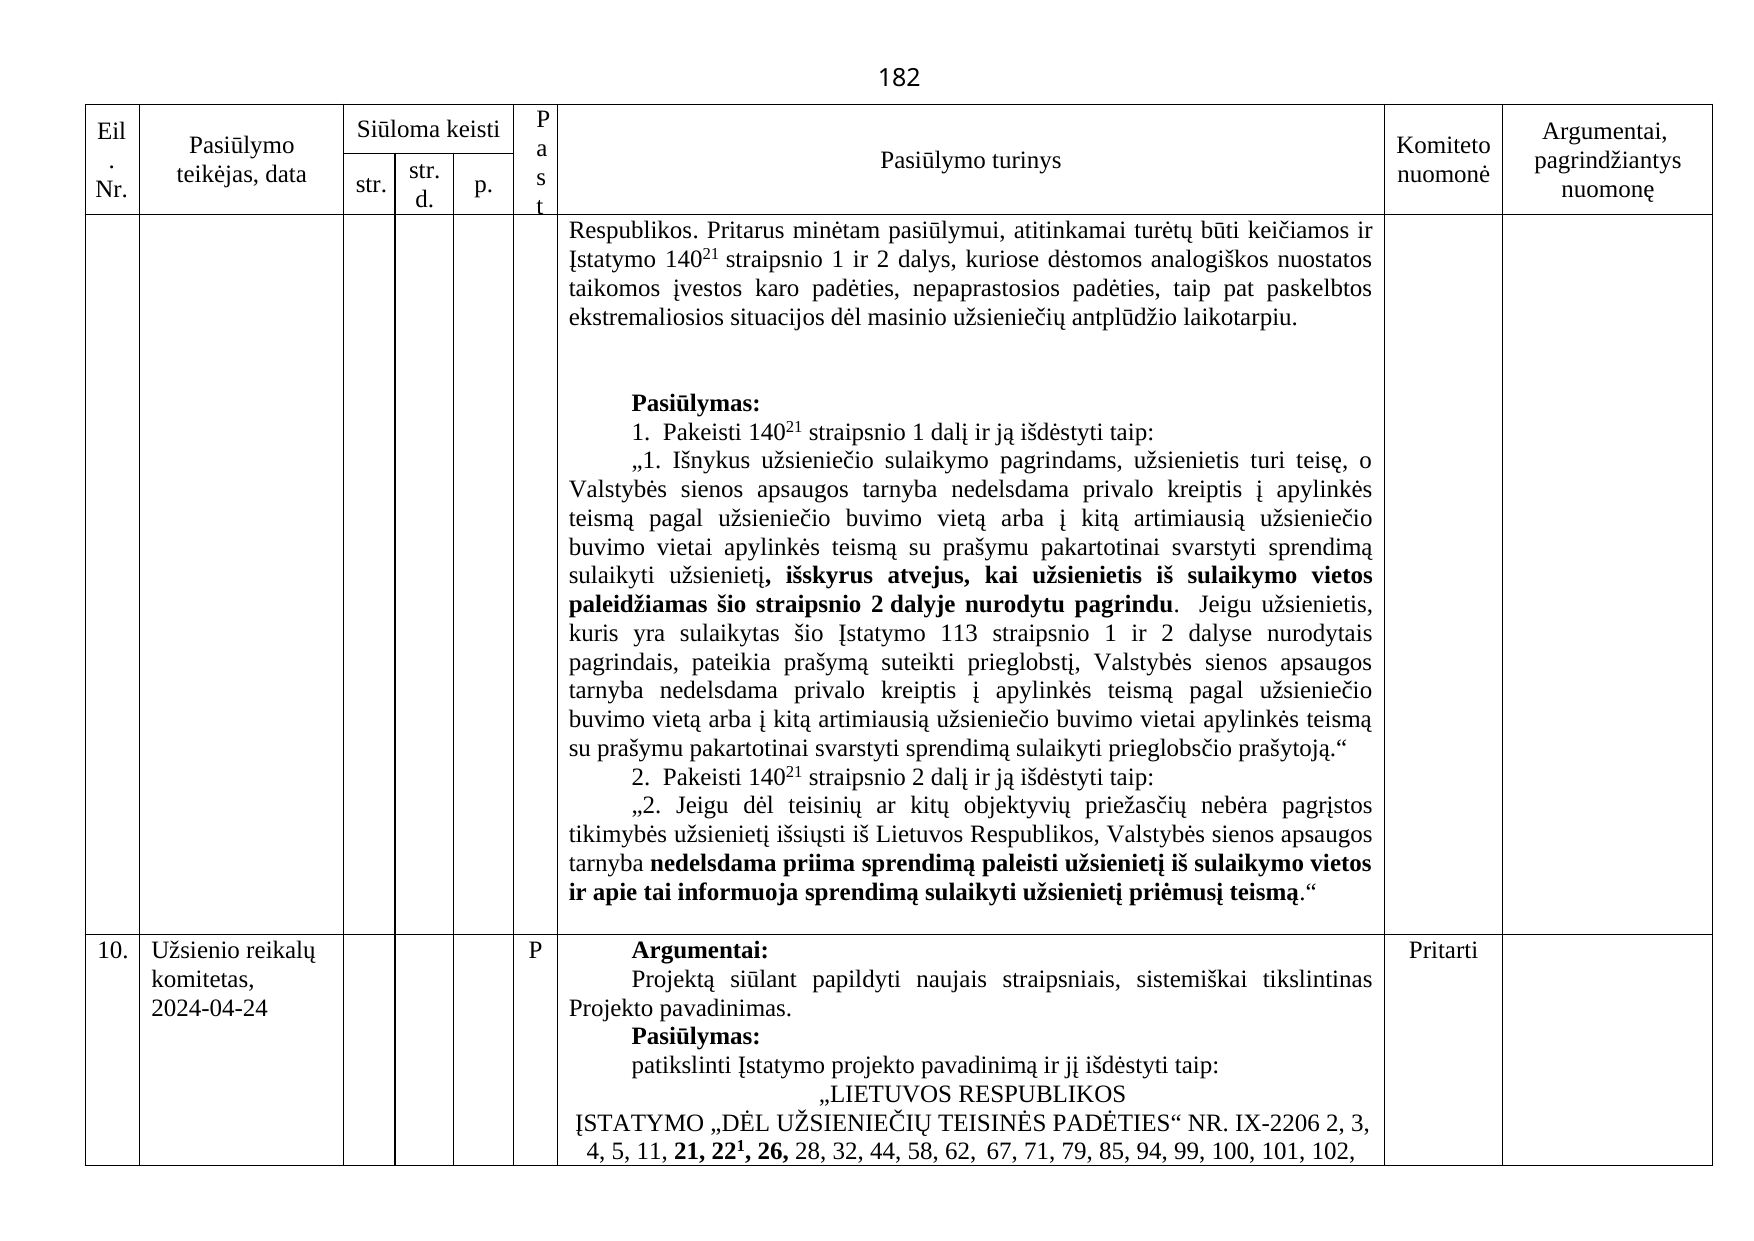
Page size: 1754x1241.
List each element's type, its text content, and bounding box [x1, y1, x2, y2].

table_cell [396, 935, 453, 1165]
table_cell p. [454, 154, 513, 214]
table_cell [454, 215, 513, 934]
table_cell [454, 935, 513, 1165]
table_cell [1385, 215, 1502, 934]
table_cell [344, 935, 394, 1165]
table_cell [396, 215, 453, 934]
table_header Pasiūlymo teikėjas, data [140, 105, 343, 214]
table_header Komiteto nuomonė [1385, 105, 1502, 214]
table_cell [514, 215, 557, 934]
table_cell [1503, 215, 1712, 934]
table_header Eil. Nr. [86, 105, 139, 214]
table_cell 10. [86, 935, 139, 1165]
table_cell P [514, 935, 557, 1165]
table_header Argumentai, pagrindžiantys nuomonę [1503, 105, 1712, 214]
table_cell [1503, 935, 1712, 1165]
table_cell [140, 215, 343, 934]
table_cell str. d. [396, 154, 453, 214]
table_cell Pritarti [1385, 935, 1502, 1165]
table_header Pastabos [514, 105, 557, 214]
table_cell Užsienio reikalų komitetas, 2024-04-24 [140, 935, 343, 1165]
table_cell [86, 215, 139, 934]
table_header Siūloma keisti [344, 105, 513, 153]
table_header Pasiūlymo turinys [558, 105, 1384, 214]
table_cell Respublikos. Pritarus minėtam pasiūlymui, atitinkamai turėtų būti keičiamos ir Įstatymo 14021 straipsnio 1 ir 2 dalys, kuriose dėstomos analogiškos nuostatos taikomos įvestos karo padėties, nepaprastosios padėties, taip pat paskelbtos ekstremaliosios situacijos dėl masinio užsieniečių antplūdžio laikotarpiu. Pasiūlymas: 1. Pakeisti 14021 straipsnio 1 dalį ir ją išdėstyti taip: „1. Išnykus užsieniečio sulaikymo pagrindams, užsienietis turi teisę, o Valstybės sienos apsaugos tarnyba nedelsdama privalo kreiptis į apylinkės teismą pagal užsieniečio buvimo vietą arba į kitą artimiausią užsieniečio buvimo vietai apylinkės teismą su prašymu pakartotinai svarstyti sprendimą sulaikyti užsienietį, išskyrus atvejus, kai užsienietis iš sulaikymo vietos paleidžiamas šio straipsnio 2 dalyje nurodytu pagrindu. Jeigu užsienietis, kuris yra sulaikytas šio Įstatymo 113 straipsnio 1 ir 2 dalyse nurodytais pagrindais, pateikia prašymą suteikti prieglobstį, Valstybės sienos apsaugos tarnyba nedelsdama privalo kreiptis į apylinkės teismą pagal užsieniečio buvimo vietą arba į kitą artimiausią užsieniečio buvimo vietai apylinkės teismą su prašymu pakartotinai svarstyti sprendimą sulaikyti prieglobsčio prašytoją.“ 2. Pakeisti 14021 straipsnio 2 dalį ir ją išdėstyti taip: „2. Jeigu dėl teisinių ar kitų objektyvių priežasčių nebėra pagrįstos tikimybės užsienietį išsiųsti iš Lietuvos Respublikos, Valstybės sienos apsaugos tarnyba nedelsdama priima sprendimą paleisti užsienietį iš sulaikymo vietos ir apie tai informuoja sprendimą sulaikyti užsienietį priėmusį teismą.“ [558, 215, 1384, 934]
table_cell [344, 215, 394, 934]
table_cell Argumentai: Projektą siūlant papildyti naujais straipsniais, sistemiškai tikslintinas Projekto pavadinimas. Pasiūlymas: patikslinti Įstatymo projekto pavadinimą ir jį išdėstyti taip: „LIETUVOS RESPUBLIKOS ĮSTATYMO „DĖL UŽSIENIEČIŲ TEISINĖS PADĖTIES“ NR. IX-2206 2, 3, 4, 5, 11, 21, 221, 26, 28, 32, 44, 58, 62, 67, 71, 79, 85, 94, 99, 100, 101, 102, [558, 935, 1384, 1165]
table_cell str. [344, 154, 394, 214]
